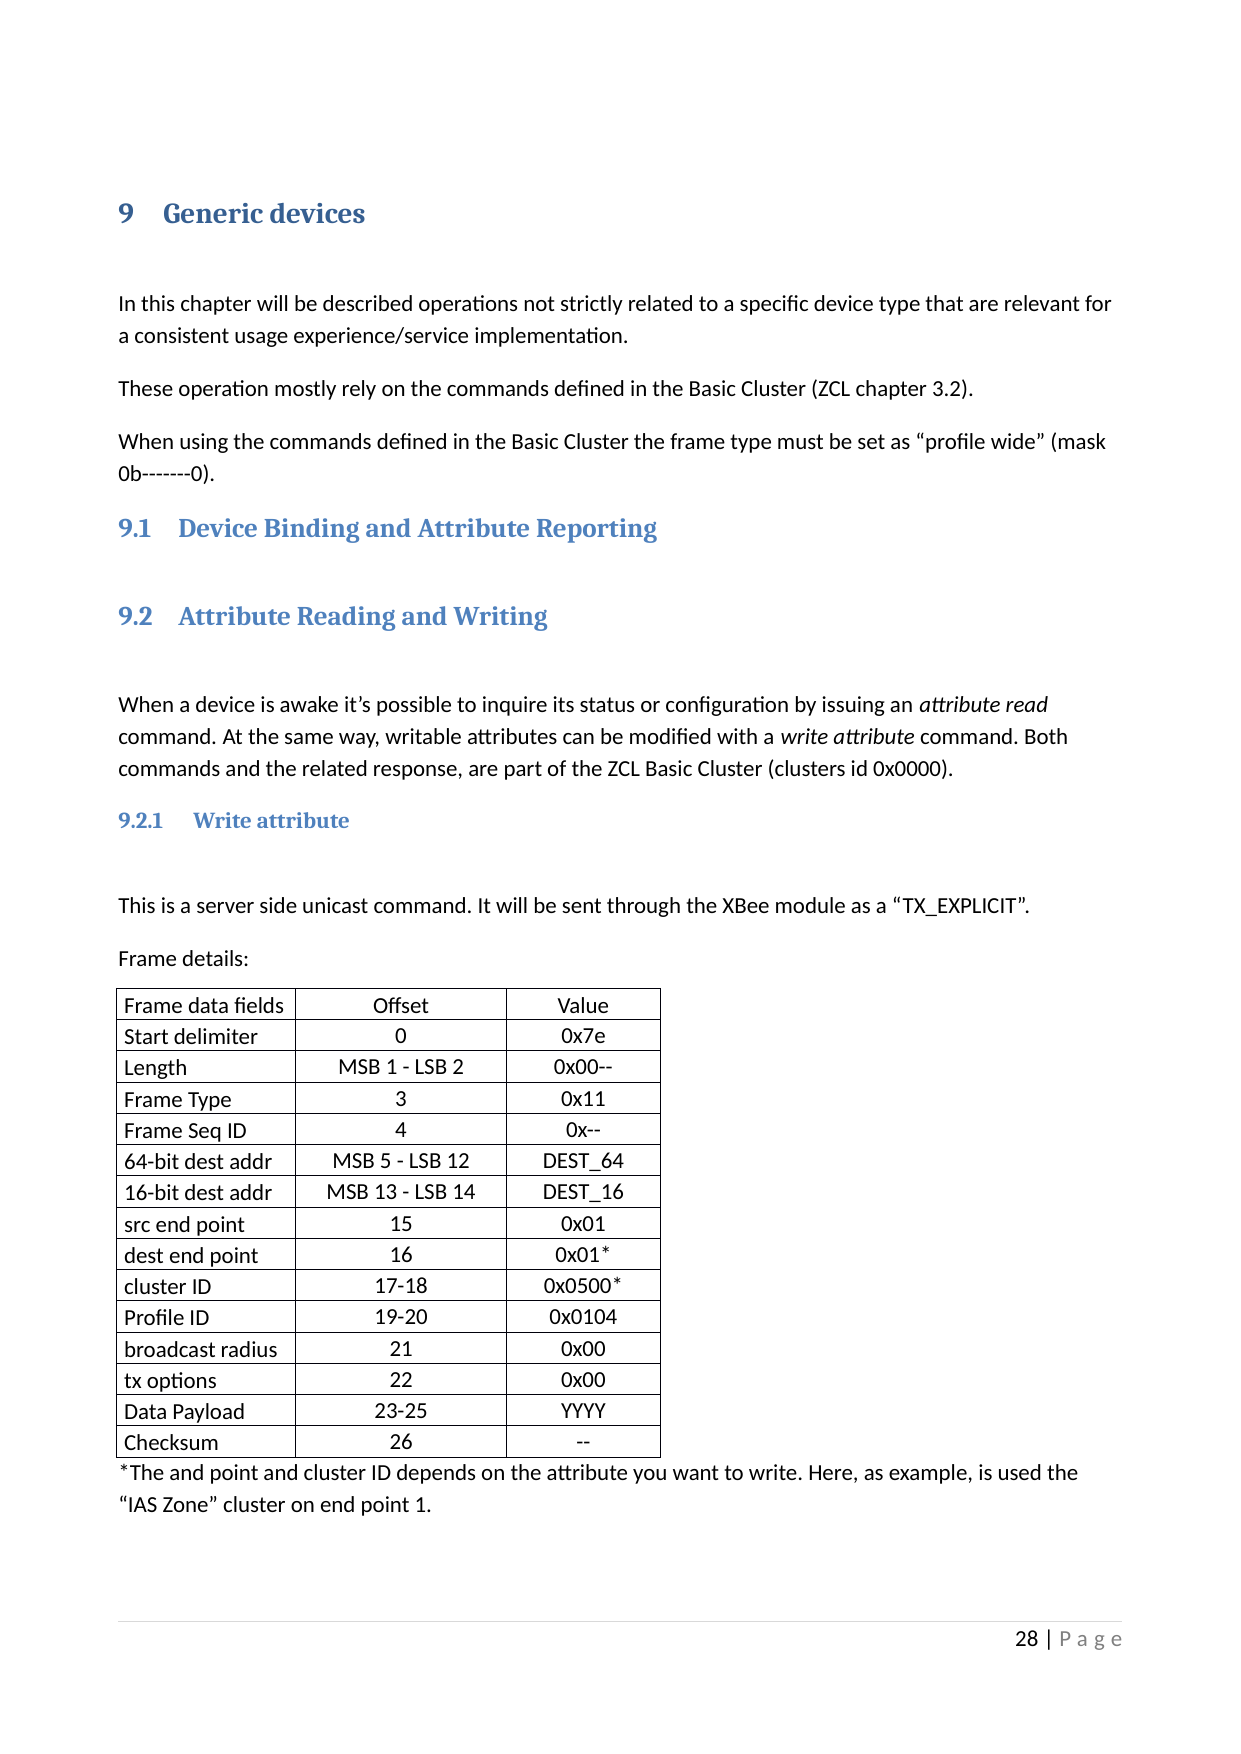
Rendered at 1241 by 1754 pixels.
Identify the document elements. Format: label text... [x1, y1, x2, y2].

text *The and point and cluster ID depends on the attribute you want to write. Here, as example, is used the “IAS Zone” cluster on end point 1. [118, 1458, 1122, 1518]
table_cell Length [117, 1051, 295, 1082]
table_cell 22 [296, 1364, 506, 1394]
table_cell 0x01* [507, 1239, 660, 1269]
table_cell 0x00 [507, 1364, 660, 1394]
table_cell 17-18 [296, 1270, 506, 1300]
table_cell MSB 13 - LSB 14 [296, 1176, 506, 1207]
table_cell 4 [296, 1114, 506, 1144]
table_cell MSB 5 - LSB 12 [296, 1145, 506, 1175]
table_cell Frame Seq ID [117, 1114, 295, 1144]
subtitle Write attribute [118, 807, 1122, 834]
table_cell 64-bit dest addr [117, 1145, 295, 1175]
table_header Offset [296, 989, 506, 1019]
table_header Frame data fields [117, 989, 295, 1019]
text Frame details: [118, 944, 1122, 972]
table_cell cluster ID [117, 1270, 295, 1300]
text These operation mostly rely on the commands defined in the Basic Cluster (ZCL chapter 3.2). [118, 374, 1122, 402]
subtitle Attribute Reading and Writing [118, 601, 1122, 632]
table_cell 16-bit dest addr [117, 1176, 295, 1207]
table_cell 16 [296, 1239, 506, 1269]
table_cell 21 [296, 1333, 506, 1363]
table_cell 0x00 [507, 1333, 660, 1363]
text This is a server side unicast command. It will be sent through the XBee module as a “TX_EXPLICIT”. [118, 891, 1122, 919]
table_cell YYYY [507, 1395, 660, 1425]
table_cell MSB 1 - LSB 2 [296, 1051, 506, 1082]
table_cell -- [507, 1426, 660, 1457]
table_cell 3 [296, 1083, 506, 1113]
table_cell DEST_64 [507, 1145, 660, 1175]
table_cell 0x-- [507, 1114, 660, 1144]
table_cell DEST_16 [507, 1176, 660, 1207]
table_cell 0x01 [507, 1208, 660, 1238]
table_cell Frame Type [117, 1083, 295, 1113]
table_cell tx options [117, 1364, 295, 1394]
table_cell Data Payload [117, 1395, 295, 1425]
table_cell 19-20 [296, 1301, 506, 1332]
table_cell 0 [296, 1020, 506, 1050]
table_cell Profile ID [117, 1301, 295, 1332]
subtitle Device Binding and Attribute Reporting [118, 513, 1122, 544]
table_cell 23-25 [296, 1395, 506, 1425]
table_cell 0x0500* [507, 1270, 660, 1300]
text When a device is awake it’s possible to inquire its status or configuration by issuing an attribute read command. At the same way, writable attributes can be modified with a write attribute command. Both commands and the related response, are part of the ZCL Basic Cluster (clusters id 0x0000). [118, 690, 1122, 782]
text When using the commands defined in the Basic Cluster the frame type must be set as “profile wide” (mask 0b-------0). [118, 427, 1122, 488]
table_cell 0x7e [507, 1020, 660, 1050]
subtitle Generic devices [118, 198, 1122, 231]
table_cell 0x00-- [507, 1051, 660, 1082]
table_cell Start delimiter [117, 1020, 295, 1050]
table_cell 26 [296, 1426, 506, 1457]
table_cell 0x0104 [507, 1301, 660, 1332]
table_cell dest end point [117, 1239, 295, 1269]
table_cell src end point [117, 1208, 295, 1238]
table_cell 15 [296, 1208, 506, 1238]
table_cell Checksum [117, 1426, 295, 1457]
text In this chapter will be described operations not strictly related to a specific device type that are relevant for a consistent usage experience/service implementation. [118, 289, 1122, 349]
table_cell broadcast radius [117, 1333, 295, 1363]
table_cell 0x11 [507, 1083, 660, 1113]
table_header Value [507, 989, 660, 1019]
